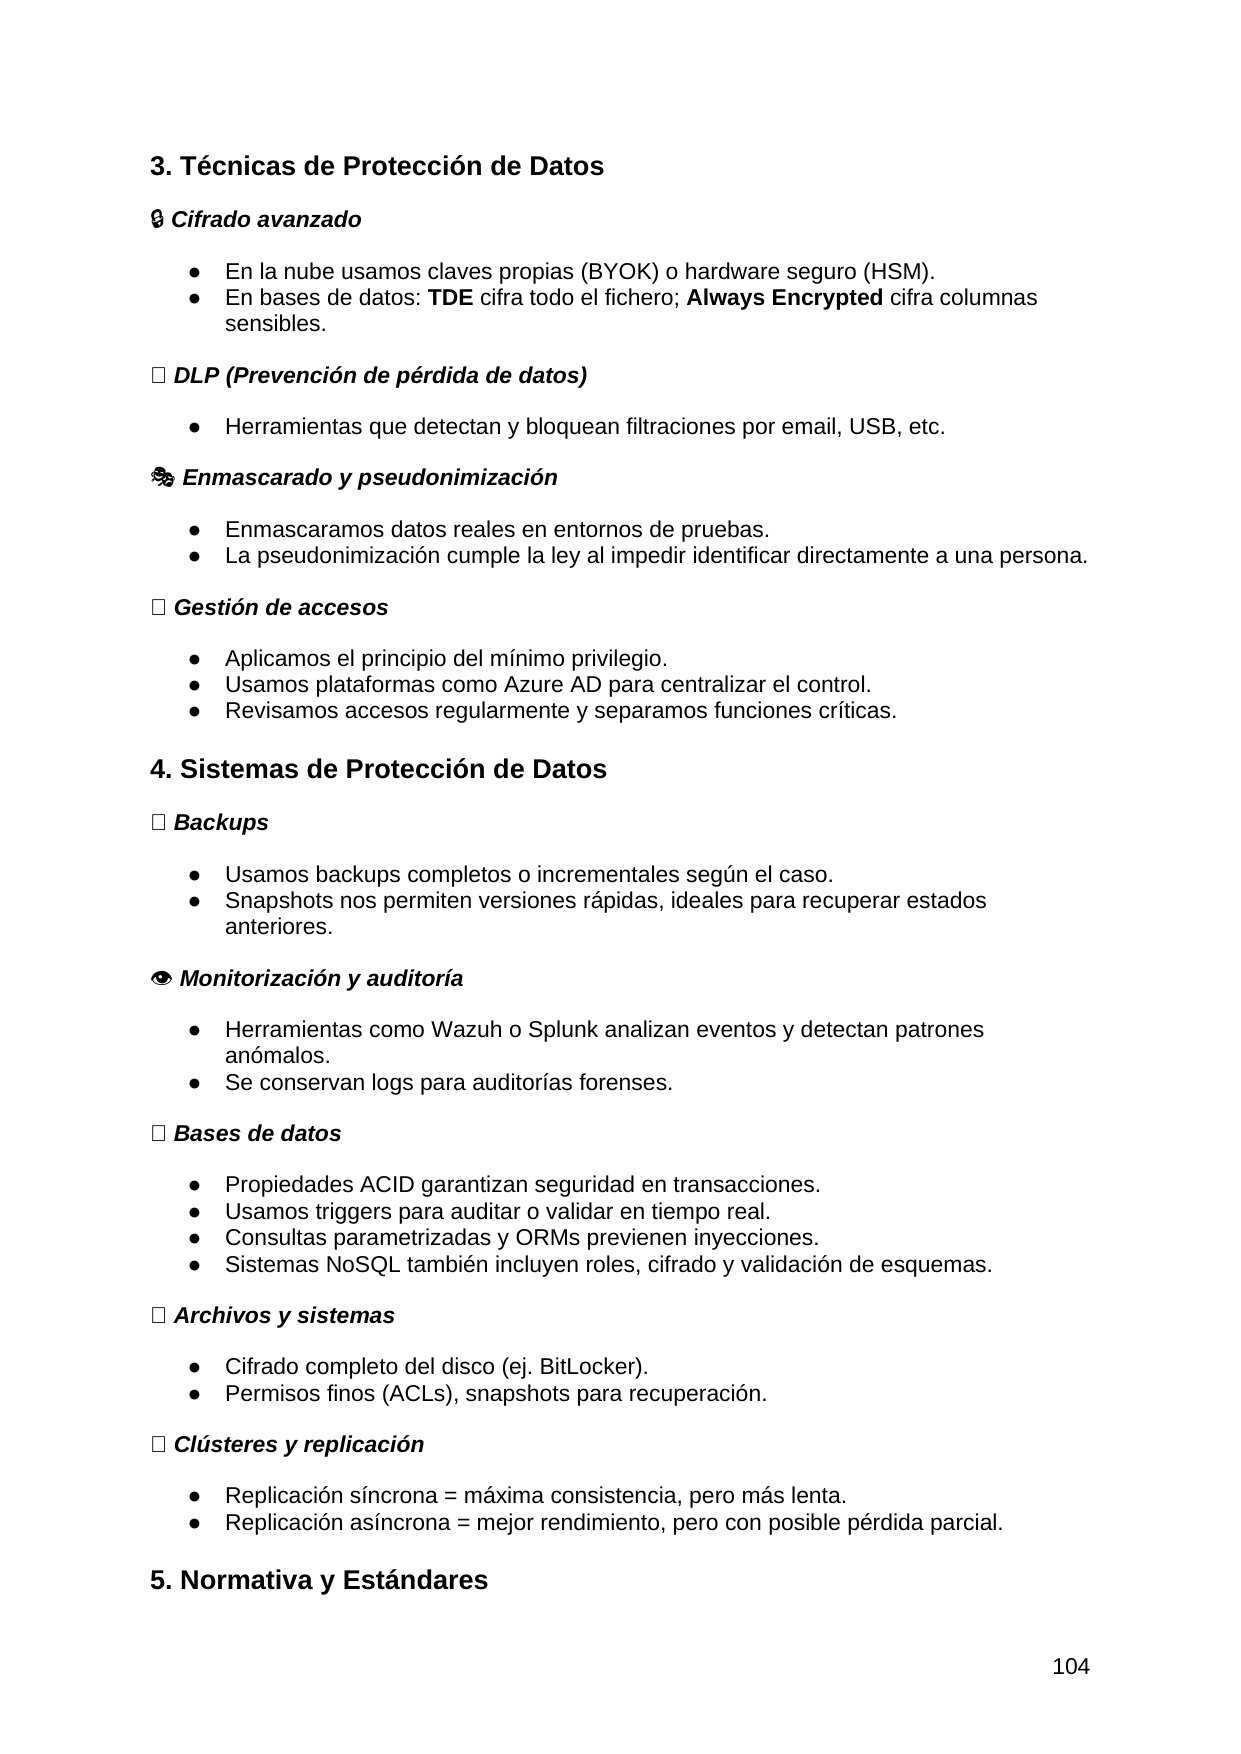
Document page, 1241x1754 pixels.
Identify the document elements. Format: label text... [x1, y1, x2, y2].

list Usamos plataformas como Azure AD para centralizar el control. [187, 671, 1090, 697]
subtitle 🔄 Clústeres y replicación [150, 1431, 1090, 1457]
list Herramientas como Wazuh o Splunk analizan eventos y detectan patrones anómalos. [187, 1016, 1090, 1069]
list Replicación síncrona = máxima consistencia, pero más lenta. [187, 1482, 1090, 1509]
subtitle 3. Técnicas de Protección de Datos [150, 150, 1090, 181]
subtitle 🧱 Bases de datos [150, 1120, 1090, 1146]
list Cifrado completo del disco (ej. BitLocker). [187, 1353, 1090, 1379]
list Revisamos accesos regularmente y separamos funciones críticas. [187, 697, 1090, 724]
subtitle 🎭 Enmascarado y pseudonimización [150, 464, 1090, 491]
list Snapshots nos permiten versiones rápidas, ideales para recuperar estados anteriores. [187, 887, 1090, 940]
list Herramientas que detectan y bloquean filtraciones por email, USB, etc. [187, 413, 1090, 439]
list Se conservan logs para auditorías forenses. [187, 1069, 1090, 1095]
subtitle 5. Normativa y Estándares [150, 1564, 1090, 1595]
list Usamos backups completos o incrementales según el caso. [187, 861, 1090, 887]
list Aplicamos el principio del mínimo privilegio. [187, 645, 1090, 671]
list En bases de datos: TDE cifra todo el fichero; Always Encrypted cifra columnas sensibles. [187, 284, 1090, 337]
list En la nube usamos claves propias (BYOK) o hardware seguro (HSM). [187, 258, 1090, 284]
list Enmascaramos datos reales en entornos de pruebas. [187, 516, 1090, 542]
subtitle 🚫 DLP (Prevención de pérdida de datos) [150, 362, 1090, 388]
subtitle 💾 Backups [150, 809, 1090, 836]
list Consultas parametrizadas y ORMs previenen inyecciones. [187, 1224, 1090, 1251]
list Sistemas NoSQL también incluyen roles, cifrado y validación de esquemas. [187, 1251, 1090, 1277]
subtitle 👁 Monitorización y auditoría [150, 965, 1090, 991]
subtitle 🔐 Gestión de accesos [150, 593, 1090, 620]
list Permisos finos (ACLs), snapshots para recuperación. [187, 1379, 1090, 1406]
subtitle 4. Sistemas de Protección de Datos [150, 753, 1090, 784]
list Usamos triggers para auditar o validar en tiempo real. [187, 1198, 1090, 1224]
list La pseudonimización cumple la ley al impedir identificar directamente a una persona. [187, 542, 1090, 568]
list Propiedades ACID garantizan seguridad en transacciones. [187, 1171, 1090, 1198]
subtitle 🔒 Cifrado avanzado [150, 206, 1090, 233]
list Replicación asíncrona = mejor rendimiento, pero con posible pérdida parcial. [187, 1509, 1090, 1535]
subtitle 📁 Archivos y sistemas [150, 1302, 1090, 1328]
